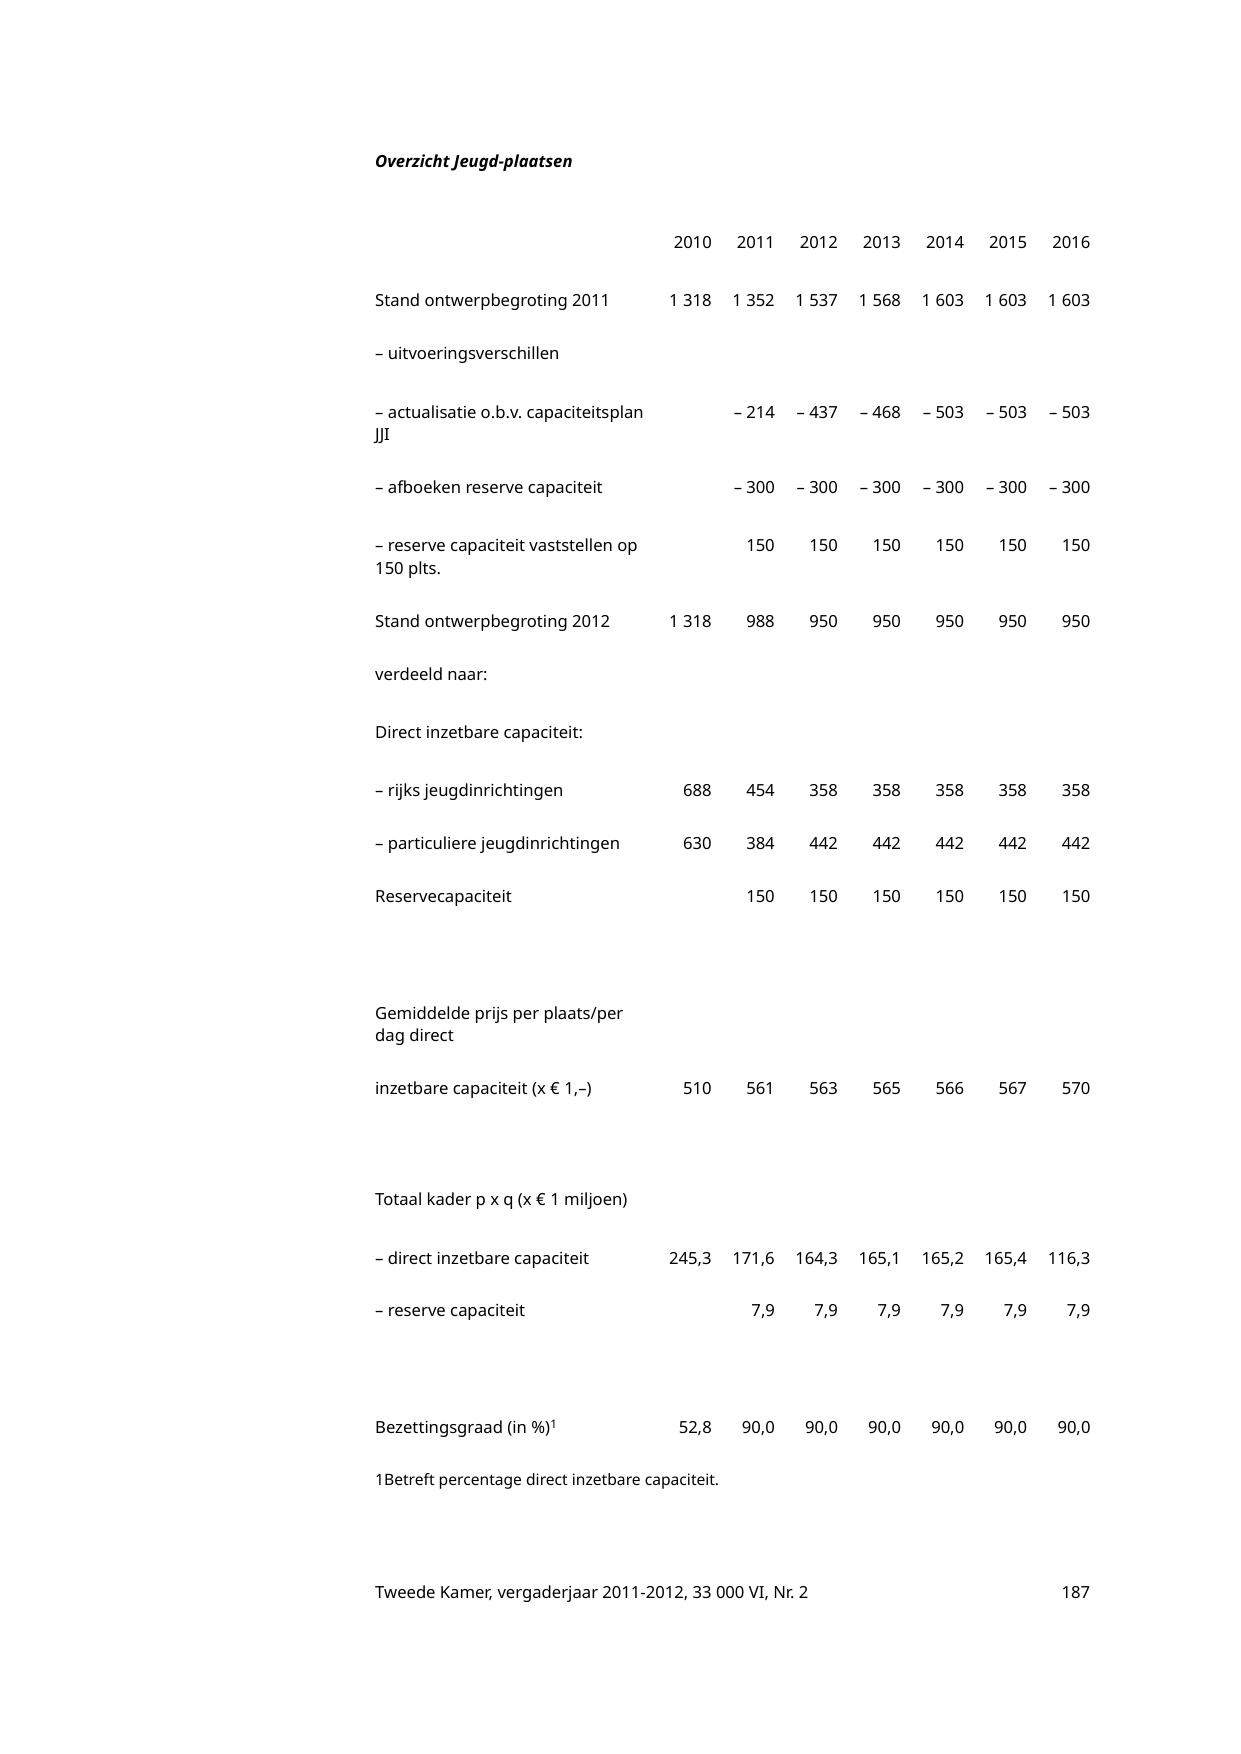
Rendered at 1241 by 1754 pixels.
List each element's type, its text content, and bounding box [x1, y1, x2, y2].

table_cell 245,3 [648, 1246, 711, 1299]
table_cell [375, 943, 648, 1001]
table_cell – 300 [711, 476, 774, 534]
table_cell [711, 1001, 774, 1077]
table_cell [711, 1188, 774, 1246]
table_cell 90,0 [775, 1416, 838, 1469]
table_cell [964, 1001, 1027, 1077]
table_cell [964, 721, 1027, 779]
table_cell [901, 943, 964, 1001]
table_cell – 437 [775, 400, 838, 476]
table_cell Reservecapaciteit [375, 885, 648, 943]
table_cell 384 [711, 832, 774, 884]
table_cell 116,3 [1027, 1246, 1090, 1299]
table_cell 454 [711, 779, 774, 832]
table_cell 7,9 [1027, 1299, 1090, 1357]
table_cell – direct inzetbare capaciteit [375, 1246, 648, 1299]
table_cell [838, 1188, 901, 1246]
table_cell [775, 943, 838, 1001]
table_cell 688 [648, 779, 711, 832]
table_cell – afboeken reserve capaciteit [375, 476, 648, 534]
table_cell 150 [775, 534, 838, 609]
table_cell – uitvoeringsverschillen [375, 342, 648, 400]
table_cell Totaal kader p x q (x € 1 miljoen) [375, 1188, 648, 1246]
table_cell 950 [775, 610, 838, 662]
table_cell 950 [838, 610, 901, 662]
table_cell – 468 [838, 400, 901, 476]
table_cell – 503 [964, 400, 1027, 476]
table_cell [1027, 1130, 1090, 1188]
table_cell [901, 1358, 964, 1416]
table_cell [775, 662, 838, 721]
table_cell [711, 342, 774, 400]
table_cell [1027, 1001, 1090, 1077]
table_cell [1027, 721, 1090, 779]
table_cell [901, 662, 964, 721]
table_cell 950 [901, 610, 964, 662]
table_cell 630 [648, 832, 711, 884]
table_cell 7,9 [838, 1299, 901, 1357]
table_cell 358 [838, 779, 901, 832]
table_cell 442 [964, 832, 1027, 884]
table_cell 1 603 [1027, 289, 1090, 342]
table_cell 442 [775, 832, 838, 884]
table_cell 1 537 [775, 289, 838, 342]
table_cell [838, 721, 901, 779]
table_cell 988 [711, 610, 774, 662]
table_cell – 300 [901, 476, 964, 534]
table_cell 510 [648, 1077, 711, 1129]
table_cell 442 [838, 832, 901, 884]
table_cell – reserve capaciteit vaststellen op 150 plts. [375, 534, 648, 609]
table_cell 7,9 [711, 1299, 774, 1357]
table_cell [838, 662, 901, 721]
table_cell 171,6 [711, 1246, 774, 1299]
table_cell 1 318 [648, 289, 711, 342]
table_cell [838, 943, 901, 1001]
table_cell 165,2 [901, 1246, 964, 1299]
table_cell [775, 1001, 838, 1077]
table_cell – 214 [711, 400, 774, 476]
table_header 2010 [648, 231, 711, 289]
table_cell 90,0 [838, 1416, 901, 1469]
table_cell – 503 [1027, 400, 1090, 476]
table_cell 563 [775, 1077, 838, 1129]
table_cell 567 [964, 1077, 1027, 1129]
text Overzicht Jeugd-plaatsen [375, 150, 1090, 173]
table_cell 90,0 [1027, 1416, 1090, 1469]
table_cell 7,9 [964, 1299, 1027, 1357]
table_cell [964, 342, 1027, 400]
table_cell – particuliere jeugdinrichtingen [375, 832, 648, 884]
table_cell [648, 1299, 711, 1357]
table_cell 150 [711, 885, 774, 943]
table_cell [648, 885, 711, 943]
table_cell [1027, 662, 1090, 721]
table_cell [775, 1358, 838, 1416]
table_cell [1027, 943, 1090, 1001]
table_cell [711, 1130, 774, 1188]
table_header 2011 [711, 231, 774, 289]
table_cell Stand ontwerpbegroting 2011 [375, 289, 648, 342]
table_cell 1 318 [648, 610, 711, 662]
table_header 2012 [775, 231, 838, 289]
table_cell 358 [1027, 779, 1090, 832]
table_header 2015 [964, 231, 1027, 289]
table_cell [648, 400, 711, 476]
table_cell – actualisatie o.b.v. capaciteitsplan JJI [375, 400, 648, 476]
table_cell – 300 [964, 476, 1027, 534]
table_cell 1 603 [901, 289, 964, 342]
table_cell [648, 1130, 711, 1188]
table_cell [838, 1358, 901, 1416]
table_cell – 503 [901, 400, 964, 476]
table_cell 90,0 [964, 1416, 1027, 1469]
table_cell [964, 1130, 1027, 1188]
table_cell [1027, 1358, 1090, 1416]
table_cell [648, 1188, 711, 1246]
table_cell 1 603 [964, 289, 1027, 342]
table_cell [648, 662, 711, 721]
table_cell [648, 1001, 711, 1077]
table_cell 90,0 [711, 1416, 774, 1469]
table_cell – rijks jeugdinrichtingen [375, 779, 648, 832]
table_cell [901, 721, 964, 779]
table_cell [964, 943, 1027, 1001]
table_cell 150 [1027, 885, 1090, 943]
table_cell 150 [964, 534, 1027, 609]
table_cell [1027, 1188, 1090, 1246]
table_header 2016 [1027, 231, 1090, 289]
table_cell Direct inzetbare capaciteit: [375, 721, 648, 779]
table_cell [901, 342, 964, 400]
table_cell [375, 1358, 648, 1416]
table_cell verdeeld naar: [375, 662, 648, 721]
table_cell 7,9 [775, 1299, 838, 1357]
table_cell 561 [711, 1077, 774, 1129]
table_cell 442 [1027, 832, 1090, 884]
table_cell 565 [838, 1077, 901, 1129]
table_cell [1027, 342, 1090, 400]
table_cell 950 [1027, 610, 1090, 662]
table_header [375, 231, 648, 289]
table_cell 570 [1027, 1077, 1090, 1129]
table_cell [711, 1358, 774, 1416]
table_cell [775, 1188, 838, 1246]
table_cell [838, 342, 901, 400]
table_cell 1Betreft percentage direct inzetbare capaciteit. [375, 1469, 1027, 1527]
table_cell 150 [775, 885, 838, 943]
table_cell – reserve capaciteit [375, 1299, 648, 1357]
table_cell 150 [901, 534, 964, 609]
table_cell 164,3 [775, 1246, 838, 1299]
table_cell 950 [964, 610, 1027, 662]
table_cell 150 [838, 885, 901, 943]
table_cell [964, 1188, 1027, 1246]
table_cell 7,9 [901, 1299, 964, 1357]
table_cell [711, 943, 774, 1001]
table_cell [964, 1358, 1027, 1416]
table_cell [838, 1130, 901, 1188]
table_cell [775, 1130, 838, 1188]
table_cell 52,8 [648, 1416, 711, 1469]
table_cell 1 352 [711, 289, 774, 342]
table_cell 358 [964, 779, 1027, 832]
table_cell 150 [964, 885, 1027, 943]
table_cell 165,1 [838, 1246, 901, 1299]
table_cell – 300 [1027, 476, 1090, 534]
table_cell Bezettingsgraad (in %)1 [375, 1416, 648, 1469]
table_cell [775, 721, 838, 779]
table_cell 442 [901, 832, 964, 884]
table_cell [648, 534, 711, 609]
table_cell 150 [711, 534, 774, 609]
table_cell 150 [1027, 534, 1090, 609]
table_cell [648, 721, 711, 779]
table_cell 1 568 [838, 289, 901, 342]
table_cell [901, 1130, 964, 1188]
table_cell [901, 1001, 964, 1077]
table_cell [964, 662, 1027, 721]
table_cell Stand ontwerpbegroting 2012 [375, 610, 648, 662]
table_cell 358 [775, 779, 838, 832]
table_cell [711, 721, 774, 779]
table_cell inzetbare capaciteit (x € 1,–) [375, 1077, 648, 1129]
table_header 2014 [901, 231, 964, 289]
table_cell [901, 1188, 964, 1246]
table_cell 566 [901, 1077, 964, 1129]
table_cell [648, 943, 711, 1001]
table_cell Gemiddelde prijs per plaats/per dag direct [375, 1001, 648, 1077]
table_cell [838, 1001, 901, 1077]
table_cell 358 [901, 779, 964, 832]
table_cell – 300 [775, 476, 838, 534]
table_cell [775, 342, 838, 400]
table_cell 165,4 [964, 1246, 1027, 1299]
table_header 2013 [838, 231, 901, 289]
table_cell [375, 1130, 648, 1188]
table_cell – 300 [838, 476, 901, 534]
table_cell [648, 476, 711, 534]
table_cell [711, 662, 774, 721]
table_cell 150 [838, 534, 901, 609]
table_cell 90,0 [901, 1416, 964, 1469]
table_cell [648, 342, 711, 400]
table_cell 150 [901, 885, 964, 943]
table_cell [648, 1358, 711, 1416]
